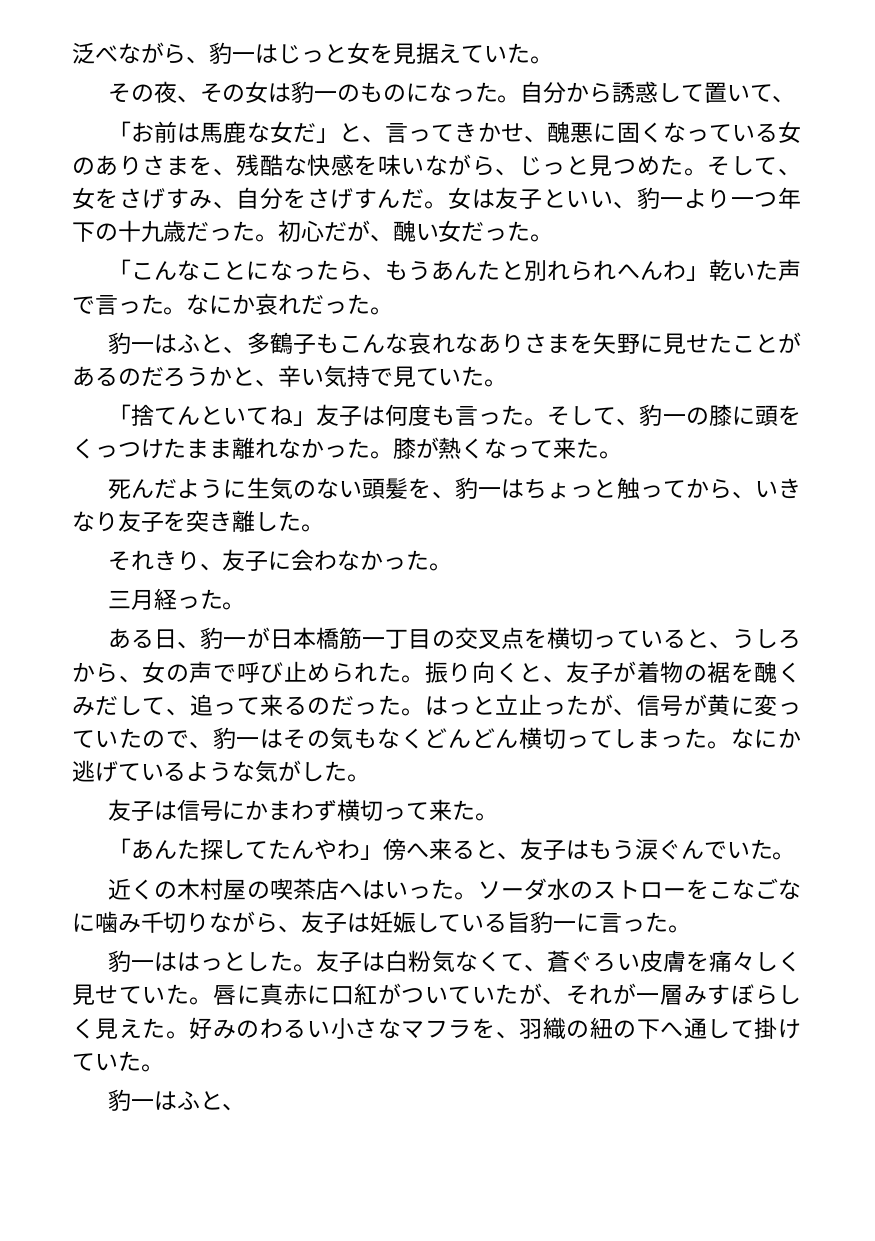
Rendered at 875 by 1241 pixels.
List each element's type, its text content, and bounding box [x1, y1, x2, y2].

text 「お前は馬鹿な女だ」と、言ってきかせ、醜悪に固くなっている女のありさまを、残酷な快感を味いながら、じっと見つめた。そして、女をさげすみ、自分をさげすんだ。女は友子といい、豹一より一つ年下の十九歳だった。初心だが、醜い女だった。 [72, 114, 802, 247]
text 「こんなことになったら、もうあんたと別れられへんわ」乾いた声で言った。なにか哀れだった。 [72, 253, 802, 320]
text 「あんた探してたんやわ」傍へ来ると、友子はもう涙ぐんでいた。 [72, 832, 802, 866]
text 三月経った。 [72, 582, 802, 615]
text 友子は信号にかまわず横切って来た。 [72, 793, 802, 826]
text 豹一ははっとした。友子は白粉気なくて、蒼ぐろい皮膚を痛々しく見せていた。唇に真赤に口紅がついていたが、それが一層みすぼらしく見えた。好みのわるい小さなマフラを、羽織の紐の下へ通して掛けていた。 [72, 944, 802, 1077]
text 死んだように生気のない頭髪を、豹一はちょっと触ってから、いきなり友子を突き離した。 [72, 470, 802, 537]
text 「捨てんといてね」友子は何度も言った。そして、豹一の膝に頭をくっつけたまま離れなかった。膝が熱くなって来た。 [72, 398, 802, 464]
text それきり、友子に会わなかった。 [72, 543, 802, 576]
text 豹一はふと、 [72, 1083, 802, 1116]
text ある日、豹一が日本橋筋一丁目の交叉点を横切っていると、うしろから、女の声で呼び止められた。振り向くと、友子が着物の裾を醜くみだして、追って来るのだった。はっと立止ったが、信号が黄に変っていたので、豹一はその気もなくどんどん横切ってしまった。なにか逃げているような気がした。 [72, 621, 802, 787]
text その夜、その女は豹一のものになった。自分から誘惑して置いて、 [72, 75, 802, 108]
text 近くの木村屋の喫茶店へはいった。ソーダ水のストローをこなごなに噛み千切りながら、友子は妊娠している旨豹一に言った。 [72, 872, 802, 938]
text 泛べながら、豹一はじっと女を見据えていた。 [72, 36, 802, 69]
text 豹一はふと、多鶴子もこんな哀れなありさまを矢野に見せたことがあるのだろうかと、辛い気持で見ていた。 [72, 326, 802, 392]
